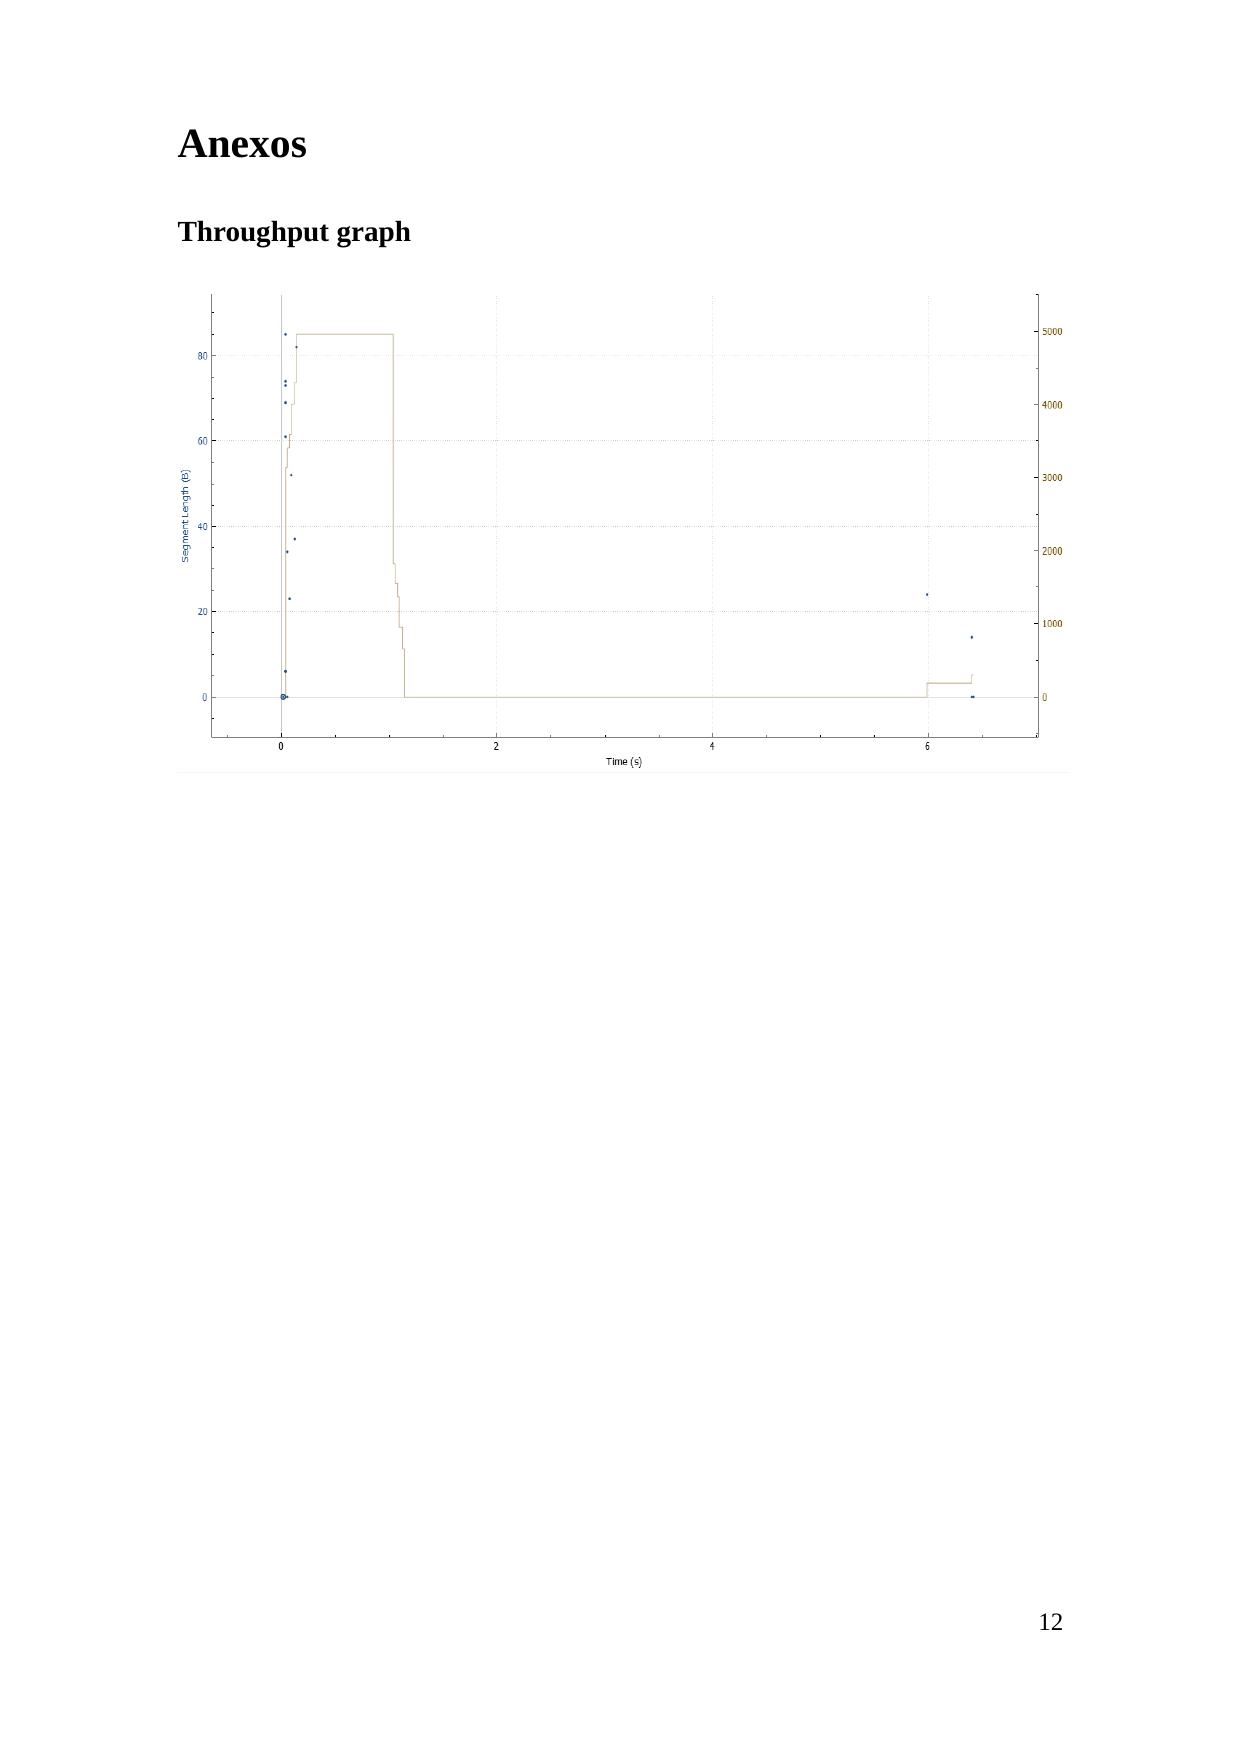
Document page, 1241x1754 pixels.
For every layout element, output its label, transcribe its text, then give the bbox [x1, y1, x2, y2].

picture [177, 281, 1070, 773]
text Anexos [177, 118, 1063, 166]
text Throughput graph [177, 214, 1063, 247]
